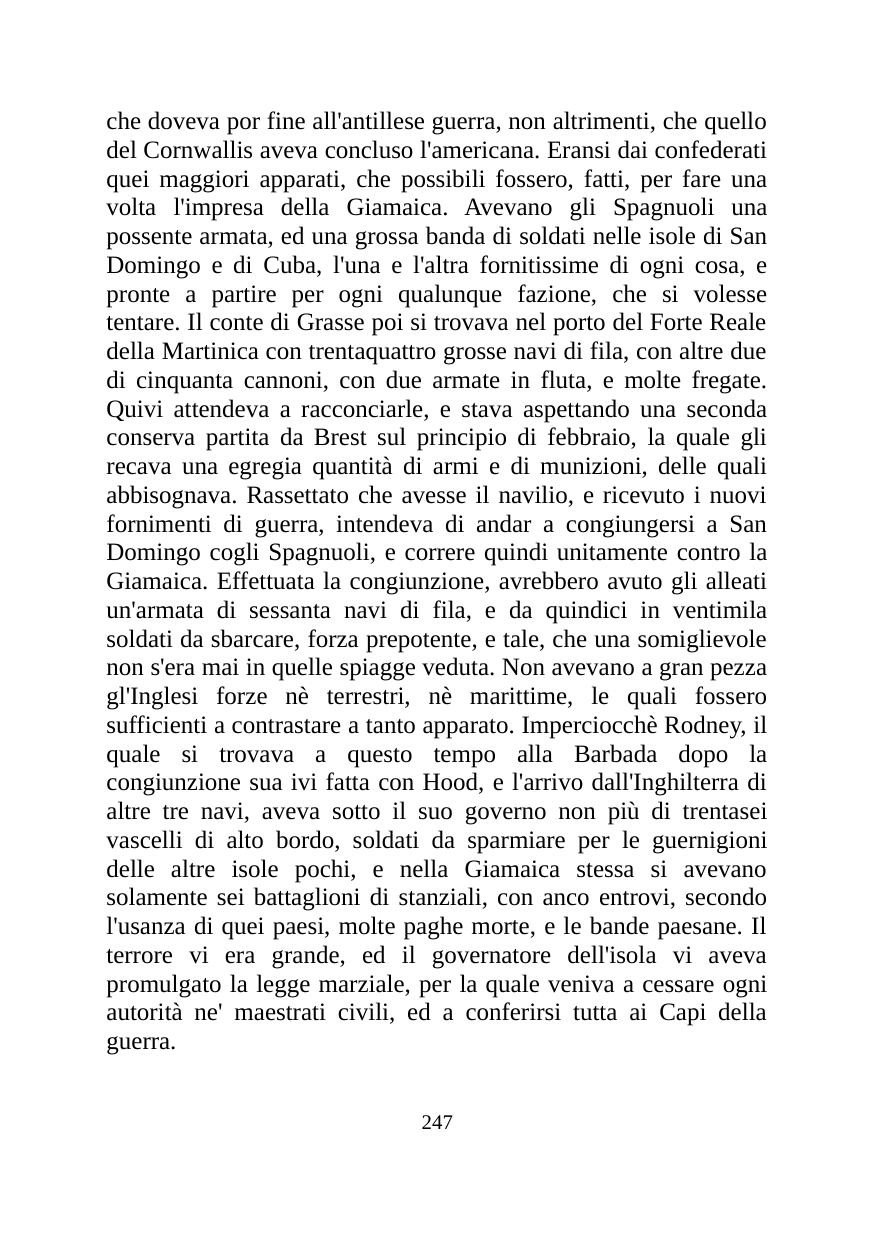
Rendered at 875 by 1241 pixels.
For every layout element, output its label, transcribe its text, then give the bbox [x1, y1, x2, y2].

text che doveva por fine all'antillese guerra, non altrimenti, che quello del Cornwallis aveva concluso l'americana. Eransi dai confederati quei maggiori apparati, che possibili fossero, fatti, per fare una volta l'impresa della Giamaica. Avevano gli Spagnuoli una possente armata, ed una grossa banda di soldati nelle isole di San Domingo e di Cuba, l'una e l'altra fornitissime di ogni cosa, e pronte a partire per ogni qualunque fazione, che si volesse tentare. Il conte di Grasse poi si trovava nel porto del Forte Reale della Martinica con trentaquattro grosse navi di fila, con altre due di cinquanta cannoni, con due armate in fluta, e molte fregate. Quivi attendeva a racconciarle, e stava aspettando una seconda conserva partita da Brest sul principio di febbraio, la quale gli recava una egregia quantità di armi e di munizioni, delle quali abbisognava. Rassettato che avesse il navilio, e ricevuto i nuovi fornimenti di guerra, intendeva di andar a congiungersi a San Domingo cogli Spagnuoli, e correre quindi unitamente contro la Giamaica. Effettuata la congiunzione, avrebbero avuto gli alleati un'armata di sessanta navi di fila, e da quindici in ventimila soldati da sbarcare, forza prepotente, e tale, che una somiglievole non s'era mai in quelle spiagge veduta. Non avevano a gran pezza gl'Inglesi forze nè terrestri, nè marittime, le quali fossero sufficienti a contrastare a tanto apparato. Imperciocchè Rodney, il quale si trovava a questo tempo alla Barbada dopo la congiunzione sua ivi fatta con Hood, e l'arrivo dall'Inghilterra di altre tre navi, aveva sotto il suo governo non più di trentasei vascelli di alto bordo, soldati da sparmiare per le guernigioni delle altre isole pochi, e nella Giamaica stessa si avevano solamente sei battaglioni di stanziali, con anco entrovi, secondo l'usanza di quei paesi, molte paghe morte, e le bande paesane. Il terrore vi era grande, ed il governatore dell'isola vi aveva promulgato la legge marziale, per la quale veniva a cessare ogni autorità ne' maestrati civili, ed a conferirsi tutta ai Capi della guerra. [106, 106, 768, 1055]
